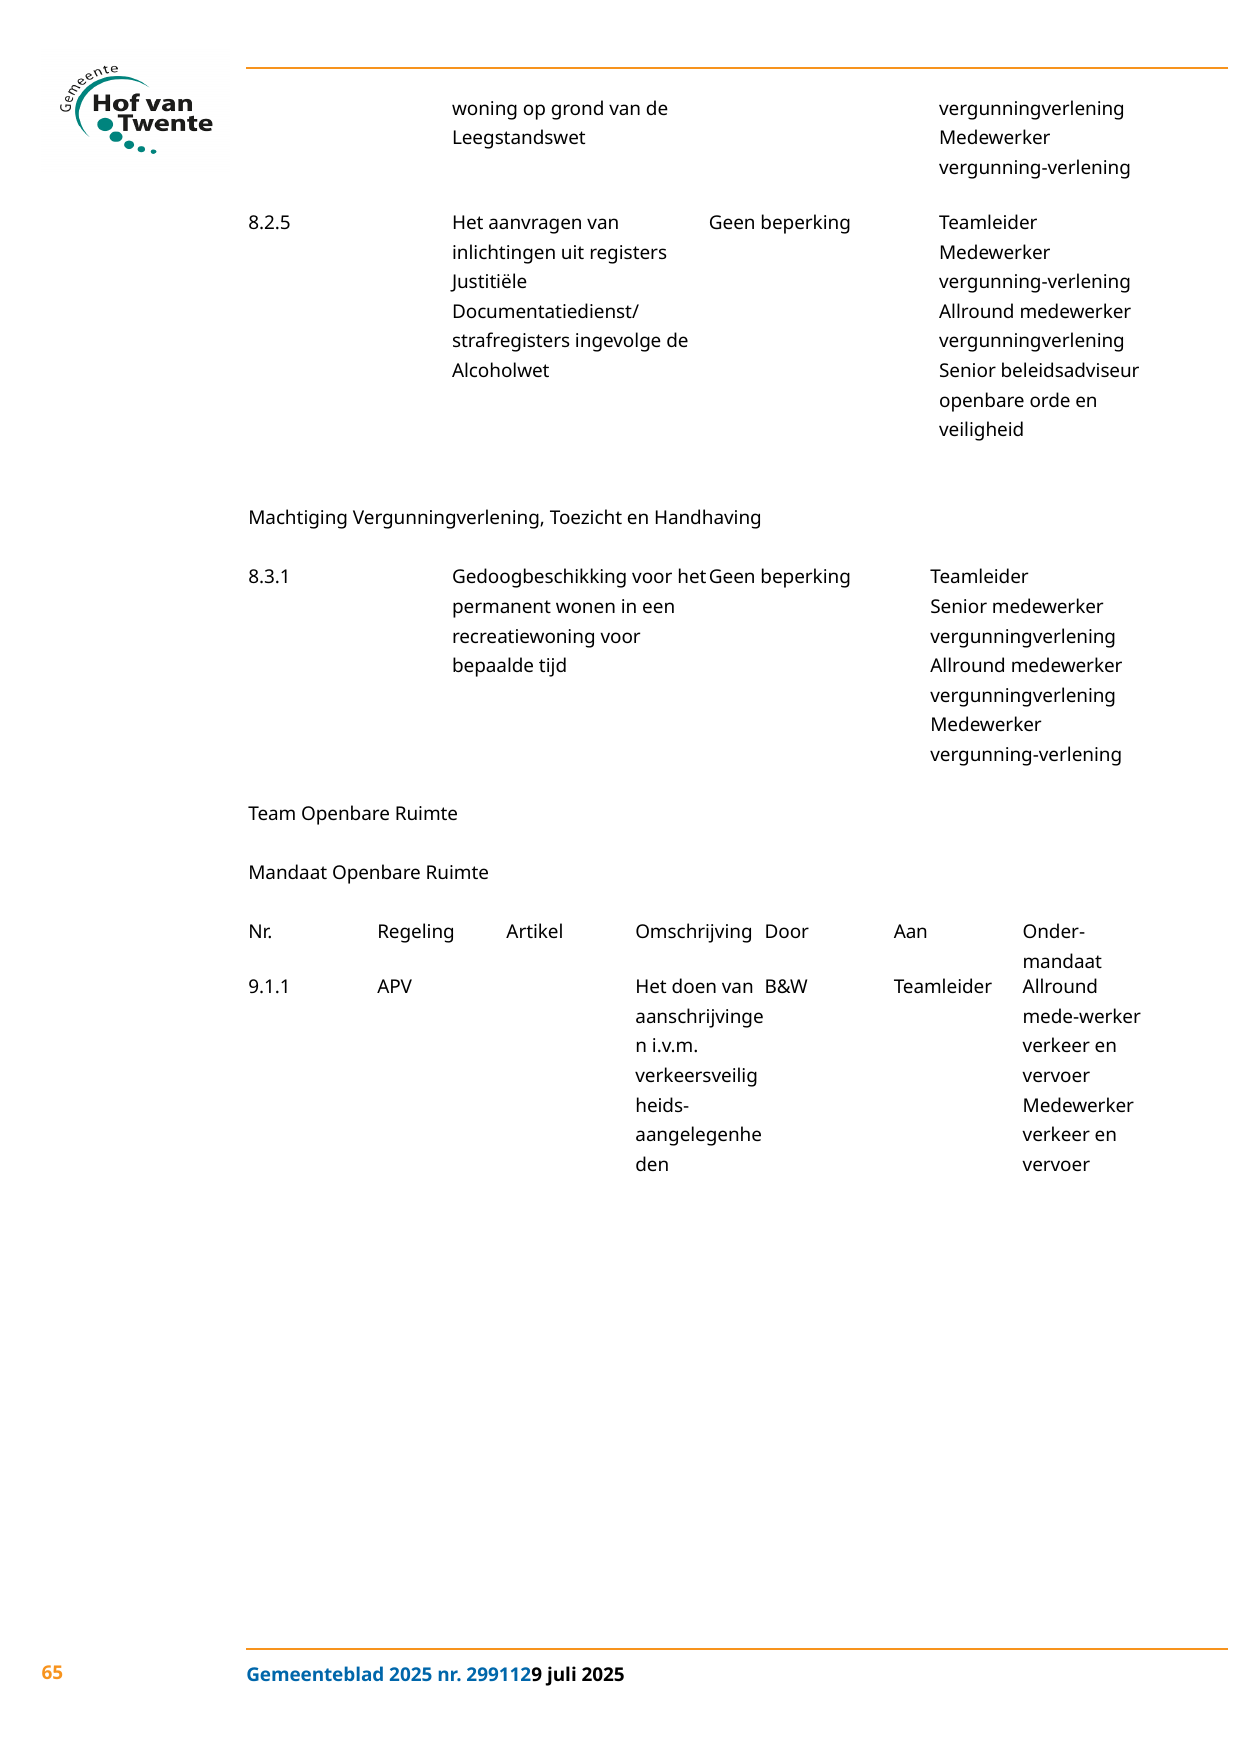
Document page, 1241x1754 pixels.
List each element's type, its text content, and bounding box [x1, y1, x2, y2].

table_cell 8.2.5 [248, 209, 452, 472]
table_cell [709, 95, 939, 209]
picture [41, 47, 231, 172]
table_header Omschrijving [635, 918, 764, 973]
table_header Aan [894, 918, 1022, 973]
table_cell vergunningverlening Medewerker vergunning-verlening [939, 95, 1152, 209]
table_cell 9.1.1 [248, 974, 377, 1206]
table_cell APV [377, 974, 506, 1206]
table_header Door [764, 918, 893, 973]
table_cell B&W [764, 974, 893, 1206]
table_header Teamleider Senior medewerker vergunningverlening Allround medewerker vergunningverlening Medewerker vergunning-verlening [930, 564, 1152, 797]
table_header Regeling [377, 918, 506, 973]
text Mandaat Openbare Ruimte [248, 859, 1152, 885]
table_cell Het aanvragen van inlichtingen uit registers Justitiële Documentatiedienst/ strafregisters ingevolge de Alcoholwet [452, 209, 709, 472]
table_cell Teamleider Medewerker vergunning-verlening Allround medewerker vergunningverlening Senior beleidsadviseur openbare orde en veiligheid [939, 209, 1152, 472]
table_header Onder-mandaat [1023, 918, 1152, 973]
table_header Gedoogbeschikking voor het permanent wonen in een recreatiewoning voor bepaalde tijd [452, 564, 709, 797]
text Machtiging Vergunningverlening, Toezicht en Handhaving [248, 504, 1152, 530]
table_cell [506, 974, 635, 1206]
table_cell [248, 95, 452, 209]
table_header 8.3.1 [248, 564, 452, 797]
table_cell Teamleider [894, 974, 1022, 1206]
table_cell woning op grond van de Leegstandswet [452, 95, 709, 209]
table_header Geen beperking [709, 564, 930, 797]
table_cell Geen beperking [709, 209, 939, 472]
table_cell Allround mede-werker verkeer en vervoer Medewerker verkeer en vervoer [1023, 974, 1152, 1206]
text Team Openbare Ruimte [248, 800, 1152, 826]
table_header Nr. [248, 918, 377, 973]
table_cell Het doen van aanschrijvingen i.v.m. verkeersveiligheids-aangelegenheden [635, 974, 764, 1206]
table_header Artikel [506, 918, 635, 973]
